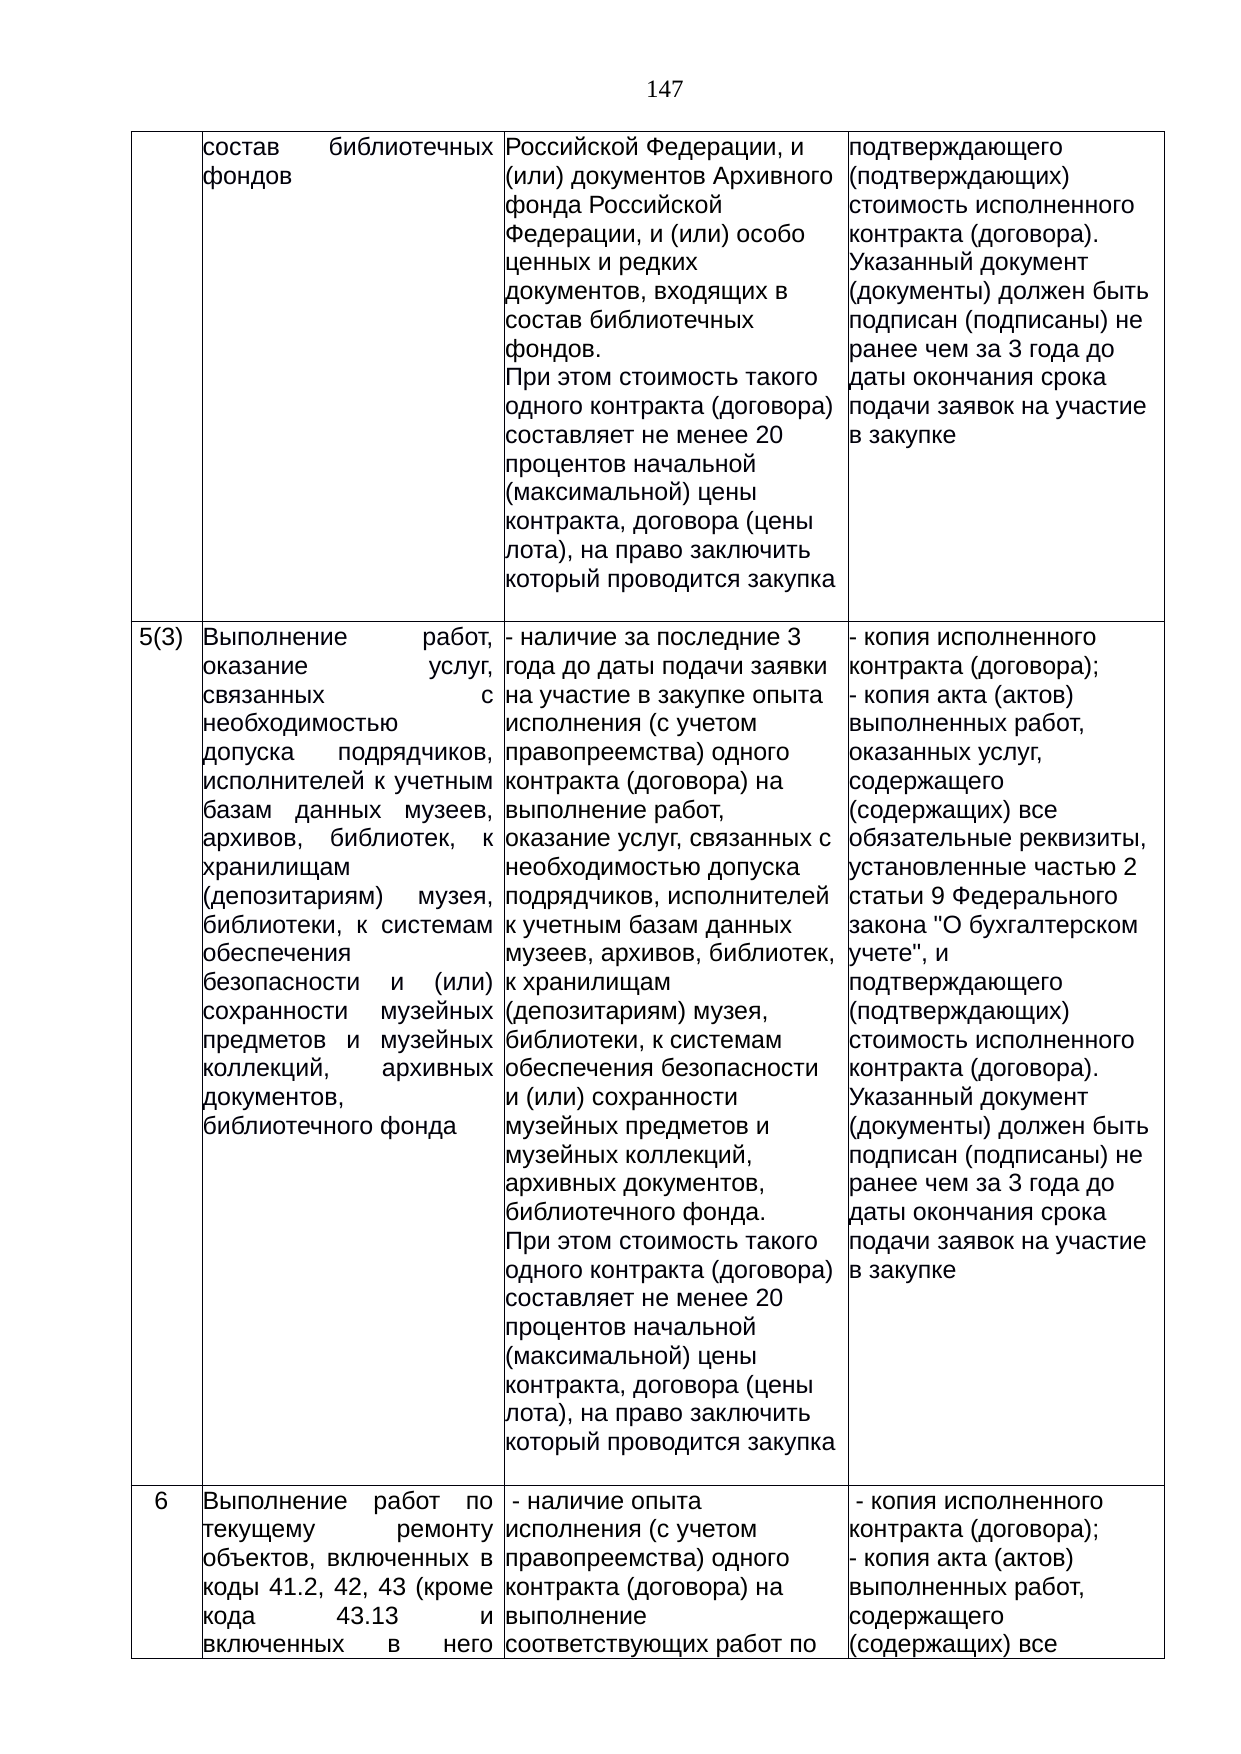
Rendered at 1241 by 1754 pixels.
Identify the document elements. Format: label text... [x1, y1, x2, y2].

table_cell [132, 132, 202, 621]
table_cell - копия исполненного контракта (договора); - копия акта (актов) выполненных работ, содержащего (содержащих) все [849, 1486, 1164, 1658]
table_cell Российской Федерации, и (или) документов Архивного фонда Российской Федерации, и (или) особо ценных и редких документов, входящих в состав библиотечных фондов. При этом стоимость такого одного контракта (договора) составляет не менее 20 процентов начальной (максимальной) цены контракта, договора (цены лота), на право заключить который проводится закупка [505, 132, 848, 621]
table_cell 6 [132, 1486, 202, 1658]
table_cell - наличие опыта исполнения (с учетом правопреемства) одного контракта (договора) на выполнение соответствующих работ по [505, 1486, 848, 1658]
table_cell подтверждающего (подтверждающих) стоимость исполненного контракта (договора). Указанный документ (документы) должен быть подписан (подписаны) не ранее чем за 3 года до даты окончания срока подачи заявок на участие в закупке [849, 132, 1164, 621]
table_cell Выполнение работ, оказание услуг, связанных с необходимостью допуска подрядчиков, исполнителей к учетным базам данных музеев, архивов, библиотек, к хранилищам (депозитариям) музея, библиотеки, к системам обеспечения безопасности и (или) сохранности музейных предметов и музейных коллекций, архивных документов, библиотечного фонда [203, 622, 504, 1484]
table_cell - копия исполненного контракта (договора); - копия акта (актов) выполненных работ, оказанных услуг, содержащего (содержащих) все обязательные реквизиты, установленные частью 2 статьи 9 Федерального закона "О бухгалтерском учете", и подтверждающего (подтверждающих) стоимость исполненного контракта (договора). Указанный документ (документы) должен быть подписан (подписаны) не ранее чем за 3 года до даты окончания срока подачи заявок на участие в закупке [849, 622, 1164, 1484]
table_cell 5(3) [132, 622, 202, 1484]
table_cell Выполнение работ по текущему ремонту объектов, включенных в коды 41.2, 42, 43 (кроме кода 43.13 и включенных в него [203, 1486, 504, 1658]
table_cell состав библиотечных фондов [203, 132, 504, 621]
table_cell - наличие за последние 3 года до даты подачи заявки на участие в закупке опыта исполнения (с учетом правопреемства) одного контракта (договора) на выполнение работ, оказание услуг, связанных с необходимостью допуска подрядчиков, исполнителей к учетным базам данных музеев, архивов, библиотек, к хранилищам (депозитариям) музея, библиотеки, к системам обеспечения безопасности и (или) сохранности музейных предметов и музейных коллекций, архивных документов, библиотечного фонда. При этом стоимость такого одного контракта (договора) составляет не менее 20 процентов начальной (максимальной) цены контракта, договора (цены лота), на право заключить который проводится закупка [505, 622, 848, 1484]
